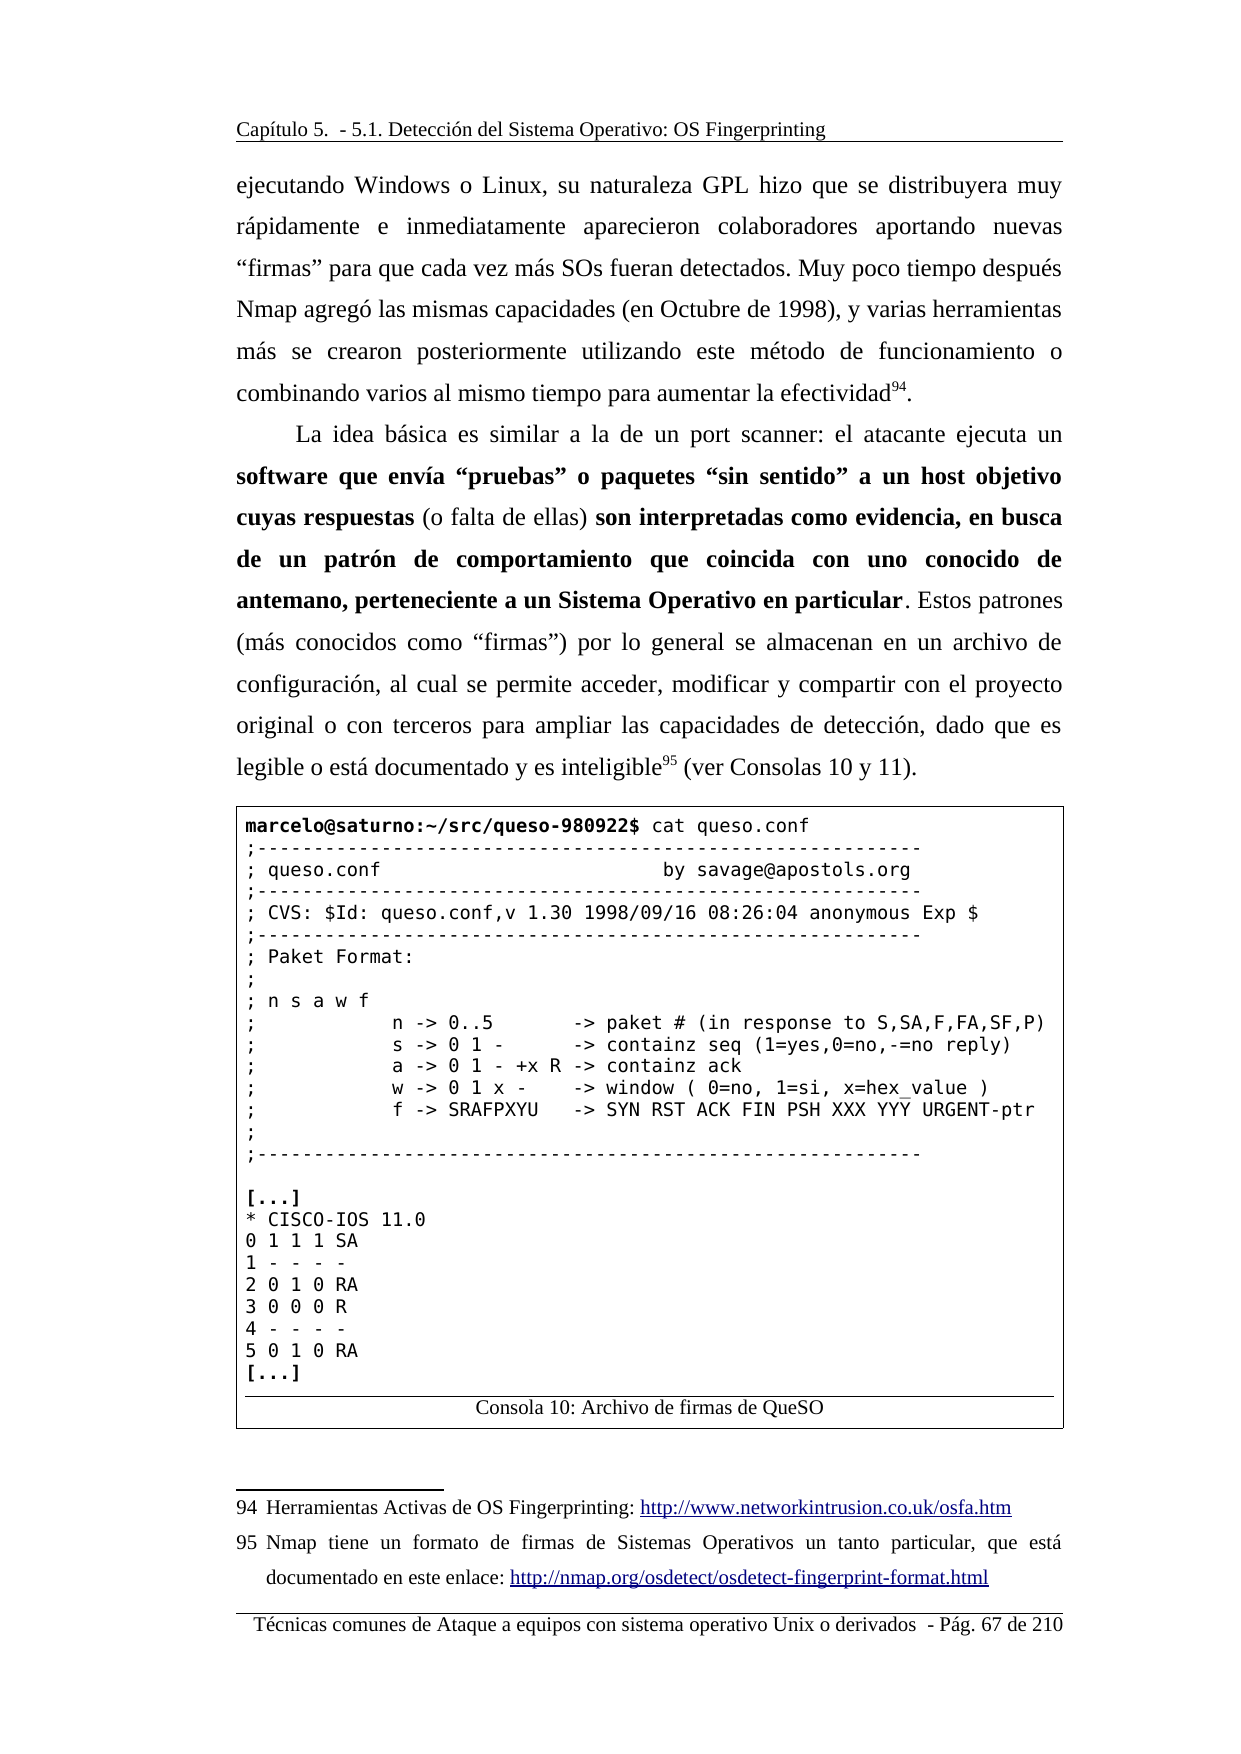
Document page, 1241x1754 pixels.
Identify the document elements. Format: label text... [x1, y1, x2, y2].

text Herramientas Activas de OS Fingerprinting: http://www.networkintrusion.co.uk/osfa.htm [236, 1496, 1063, 1519]
text ; n s a w f [245, 990, 1054, 1012]
text * CISCO-IOS 11.0 [245, 1209, 1054, 1231]
text Nmap tiene un formato de firmas de Sistemas Operativos un tanto particular, que está documentado en este enlace: http://nmap.org/osdetect/osdetect-fingerprint-format.html [236, 1531, 1063, 1589]
text ;----------------------------------------------------------- [245, 924, 1054, 946]
text ; s -> 0 1 - -> containz seq (1=yes,0=no,-=no reply) [245, 1034, 1054, 1056]
text ejecutando Windows o Linux, su naturaleza GPL hizo que se distribuyera muy rápidamente e inmediatamente aparecieron colaboradores aportando nuevas “firmas” para que cada vez más SOs fueran detectados. Muy poco tiempo después Nmap agregó las mismas capacidades (en Octubre de 1998), y varias herramientas más se crearon posteriormente utilizando este método de funcionamiento o combinando varios al mismo tiempo para aumentar la efectividad. [236, 171, 1063, 406]
text ;----------------------------------------------------------- [245, 1143, 1054, 1165]
text 1 - - - - [245, 1252, 1054, 1274]
text ; [245, 1121, 1054, 1143]
text ; f -> SRAFPXYU -> SYN RST ACK FIN PSH XXX YYY URGENT-ptr [245, 1099, 1054, 1121]
text marcelo@saturno:~/src/queso-980922$ cat queso.conf [245, 815, 1054, 837]
text ; CVS: $Id: queso.conf,v 1.30 1998/09/16 08:26:04 anonymous Exp $ [245, 902, 1054, 924]
text ; a -> 0 1 - +x R -> containz ack [245, 1056, 1054, 1077]
text ; [245, 968, 1054, 990]
text ;----------------------------------------------------------- [245, 881, 1054, 902]
text ; Paket Format: [245, 946, 1054, 968]
text 4 - - - - [245, 1318, 1054, 1340]
text ; w -> 0 1 x - -> window ( 0=no, 1=si, x=hex_value ) [245, 1077, 1054, 1099]
text ;----------------------------------------------------------- [245, 837, 1054, 859]
text La idea básica es similar a la de un port scanner: el atacante ejecuta un software que envía “pruebas” o paquetes “sin sentido” a un host objetivo cuyas respuestas (o falta de ellas) son interpretadas como evidencia, en busca de un patrón de comportamiento que coincida con uno conocido de antemano, perteneciente a un Sistema Operativo en particular. Estos patrones (más conocidos como “firmas”) por lo general se almacenan en un archivo de configuración, al cual se permite acceder, modificar y compartir con el proyecto original o con terceros para ampliar las capacidades de detección, dado que es legible o está documentado y es inteligible (ver Consolas 10 y 11). [236, 420, 1063, 781]
text ; n -> 0..5 -> paket # (in response to S,SA,F,FA,SF,P) [245, 1012, 1054, 1034]
text [...] [245, 1187, 1054, 1209]
text ; queso.conf by savage@apostols.org [245, 859, 1054, 881]
text 5 0 1 0 RA [245, 1340, 1054, 1362]
text [237, 807, 1063, 1428]
text [...] [245, 1362, 1054, 1384]
text 3 0 0 0 R [245, 1296, 1054, 1318]
text Consola 10: Archivo de firmas de QueSO [245, 1397, 1054, 1419]
text 0 1 1 1 SA [245, 1231, 1054, 1252]
text 2 0 1 0 RA [245, 1274, 1054, 1296]
